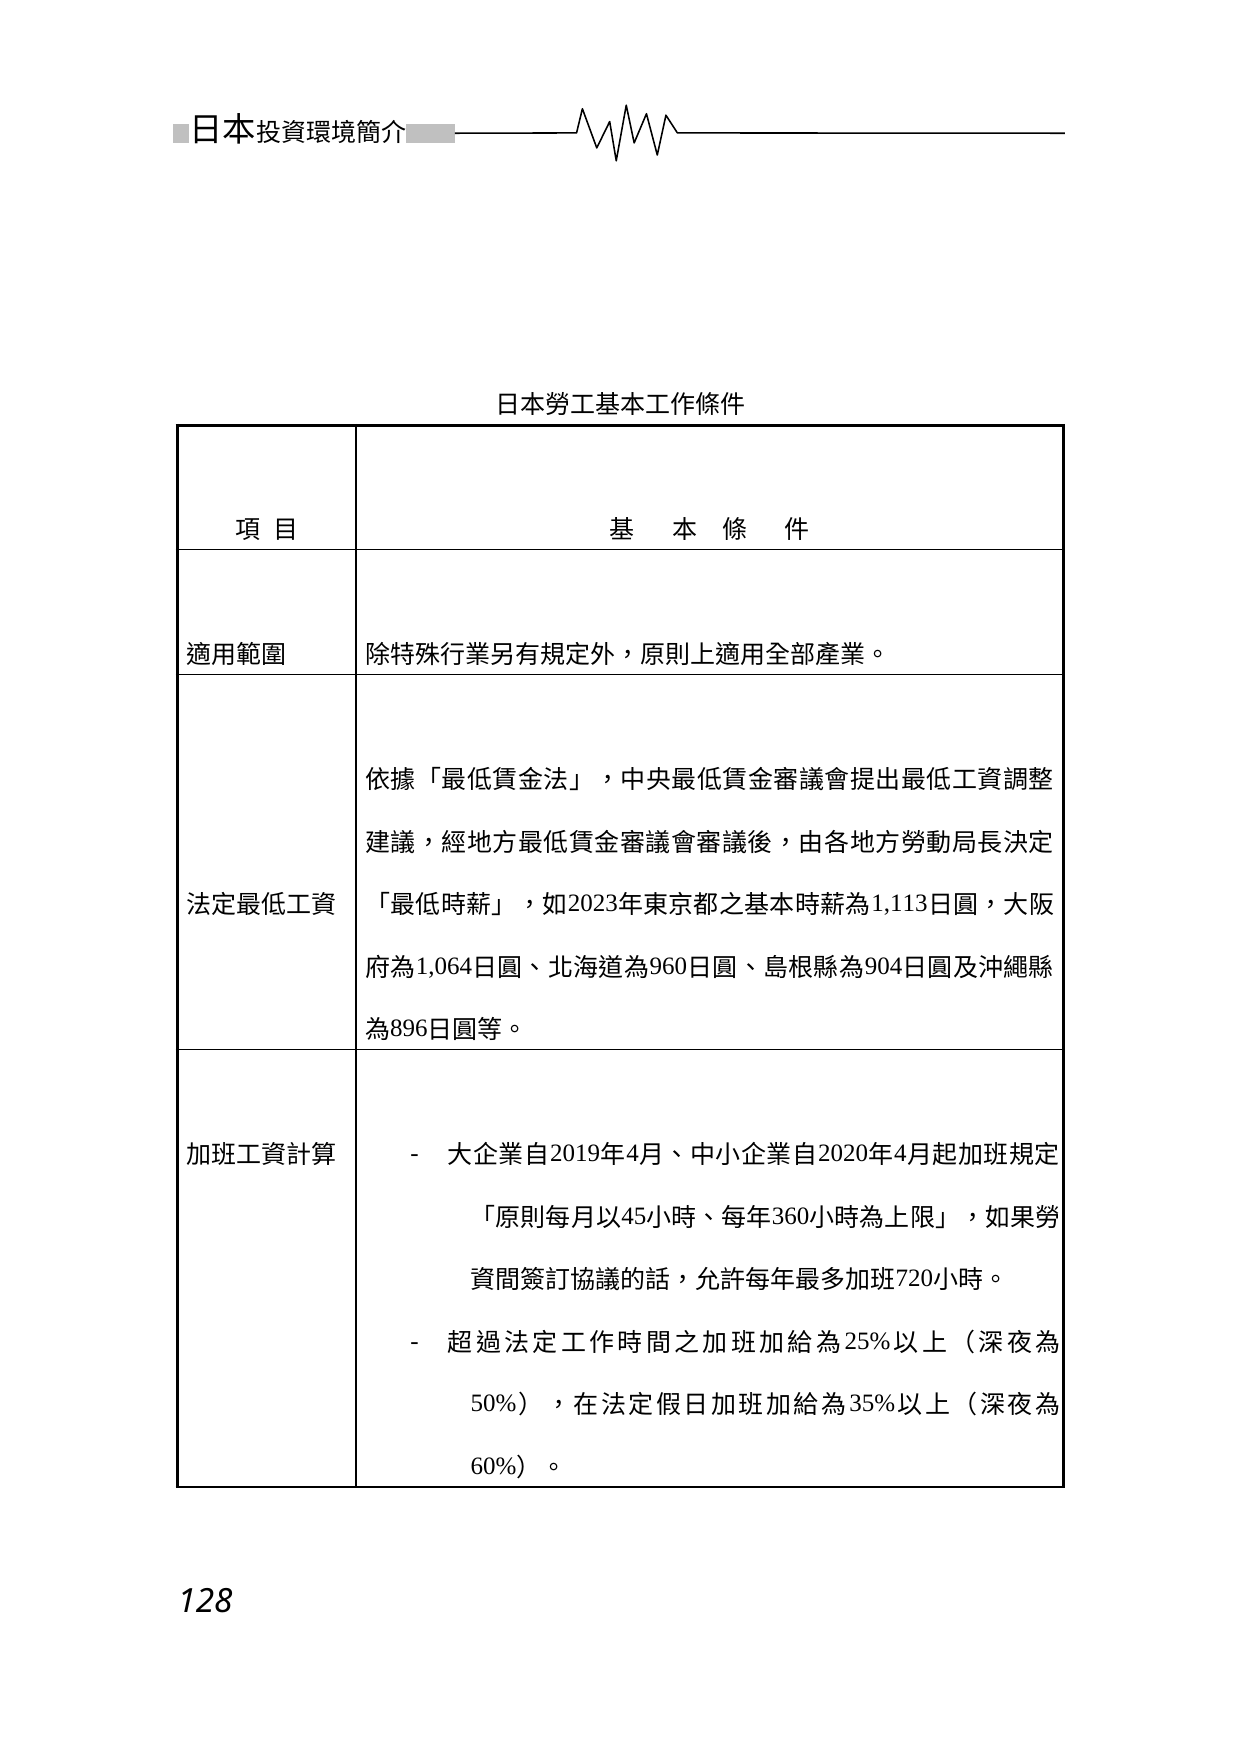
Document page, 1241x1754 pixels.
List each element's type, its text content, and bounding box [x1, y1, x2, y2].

table_cell 除特殊行業另有規定外，原則上適用全部產業。 [357, 550, 1062, 674]
table_cell 法定最低工資 [179, 675, 355, 1049]
table_cell 依據「最低賃金法」，中央最低賃金審議會提出最低工資調整建議，經地方最低賃金審議會審議後，由各地方勞動局長決定「最低時薪」，如2023年東京都之基本時薪為1,113日圓，大阪府為1,064日圓、北海道為960日圓、島根縣為904日圓及沖繩縣為896日圓等。 [357, 675, 1062, 1049]
table_cell 加班工資計算 [179, 1050, 355, 1486]
table_cell 適用範圍 [179, 550, 355, 674]
table_cell 大企業自2019年4月、中小企業自2020年4月起加班規定「原則每月以45小時、每年360小時為上限」，如果勞資間簽訂協議的話，允許每年最多加班720小時。 超過法定工作時間之加班加給為25%以上（深夜為50%），在法定假日加班加給為35%以上（深夜為60%）。 [357, 1050, 1062, 1486]
table_header 基 本 條 件 [357, 427, 1062, 549]
table_header 項 目 [179, 427, 355, 549]
text 日本勞工基本工作條件 [177, 361, 1063, 424]
